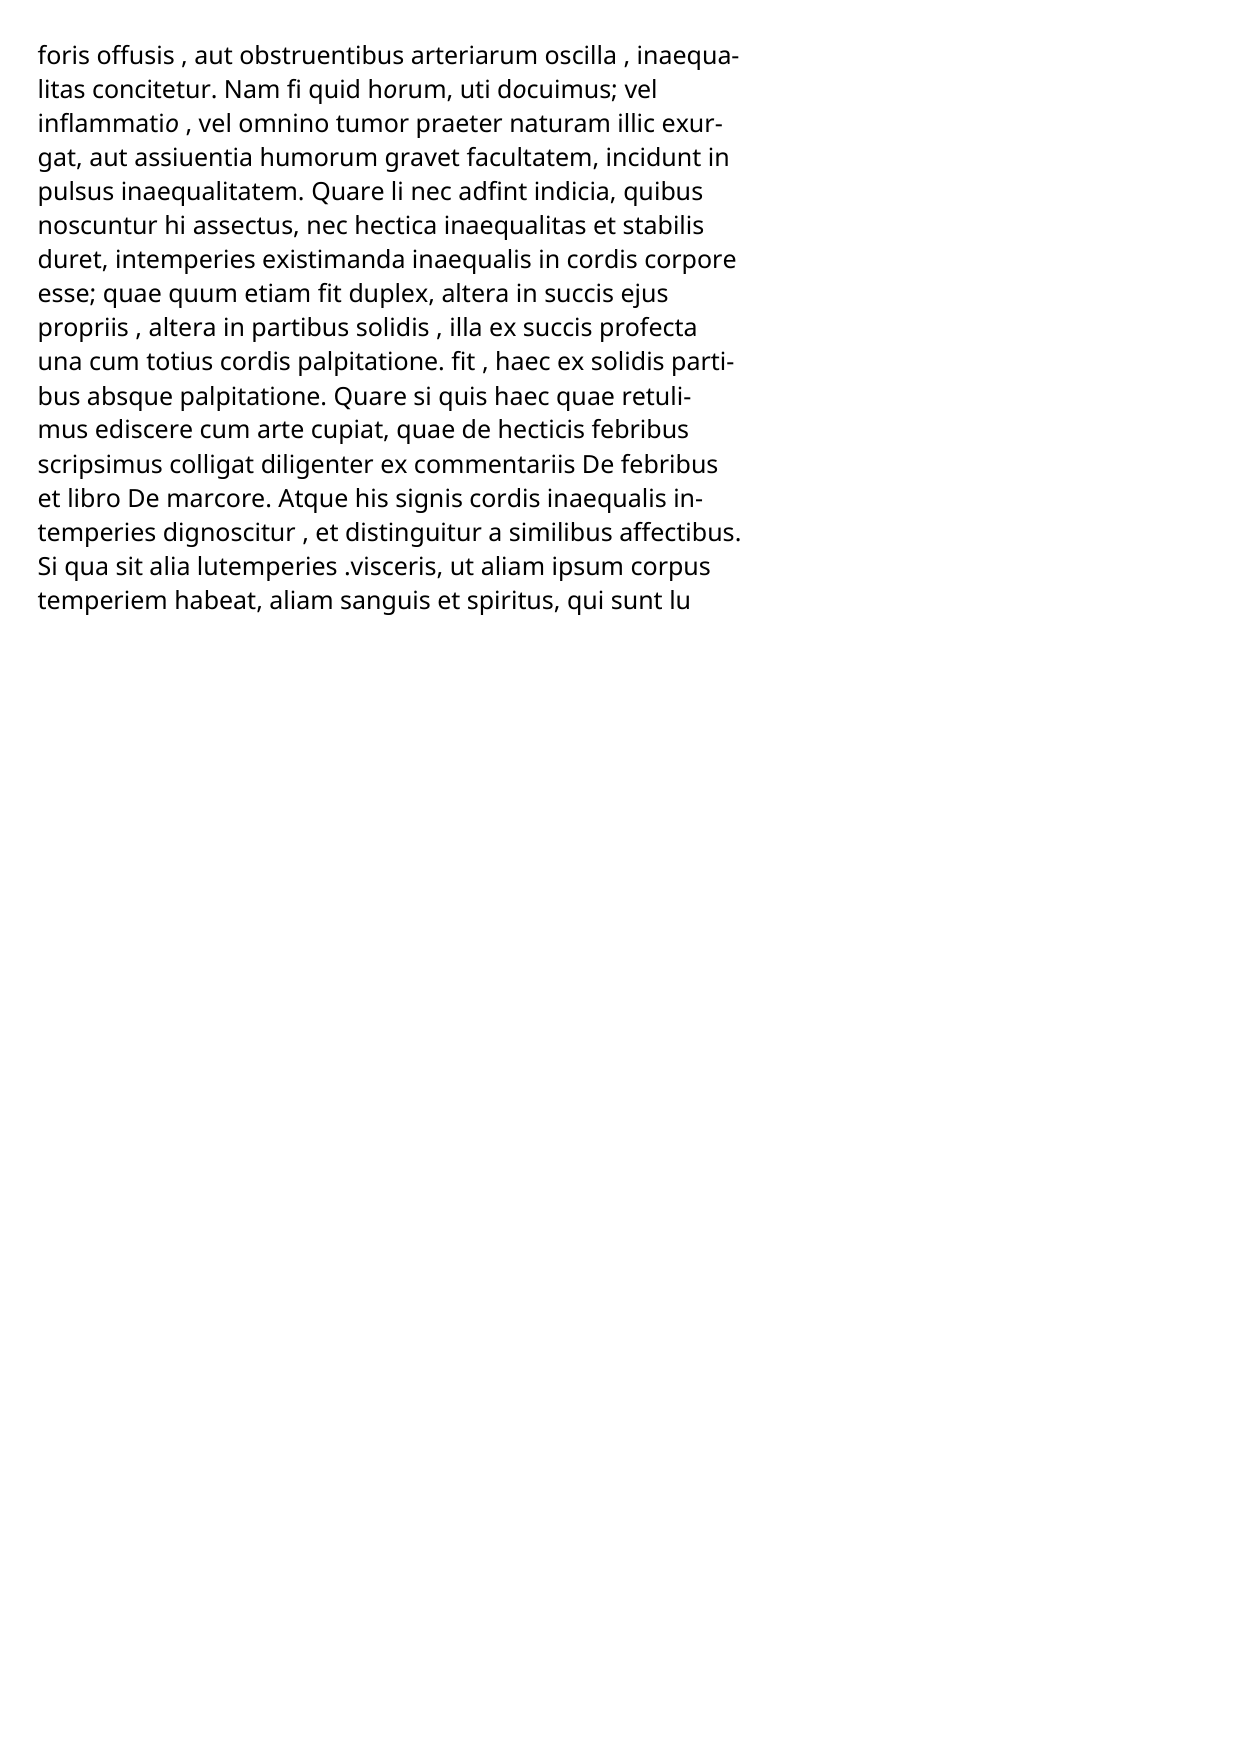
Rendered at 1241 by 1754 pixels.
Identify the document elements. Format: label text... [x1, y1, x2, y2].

text foris offusis , aut obstruentibus arteriarum oscilla , inaequa- litas concitetur. Nam fi quid horum, uti docuimus; vel inflammatio , vel omnino tumor praeter naturam illic exur- gat, aut assiuentia humorum gravet facultatem, incidunt in pulsus inaequalitatem. Quare li nec adfint indicia, quibus noscuntur hi assectus, nec hectica inaequalitas et stabilis duret, intemperies existimanda inaequalis in cordis corpore esse; quae quum etiam fit duplex, altera in succis ejus propriis , altera in partibus solidis , illa ex succis profecta una cum totius cordis palpitatione. fit , haec ex solidis parti- bus absque palpitatione. Quare si quis haec quae retuli- mus ediscere cum arte cupiat, quae de hecticis febribus scripsimus colligat diligenter ex commentariis De febribus et libro De marcore. Atque his signis cordis inaequalis in- temperies dignoscitur , et distinguitur a similibus affectibus. Si qua sit alia lutemperies .visceris, ut aliam ipsum corpus temperiem habeat, aliam sanguis et spiritus, qui sunt lu [37, 37, 1203, 617]
